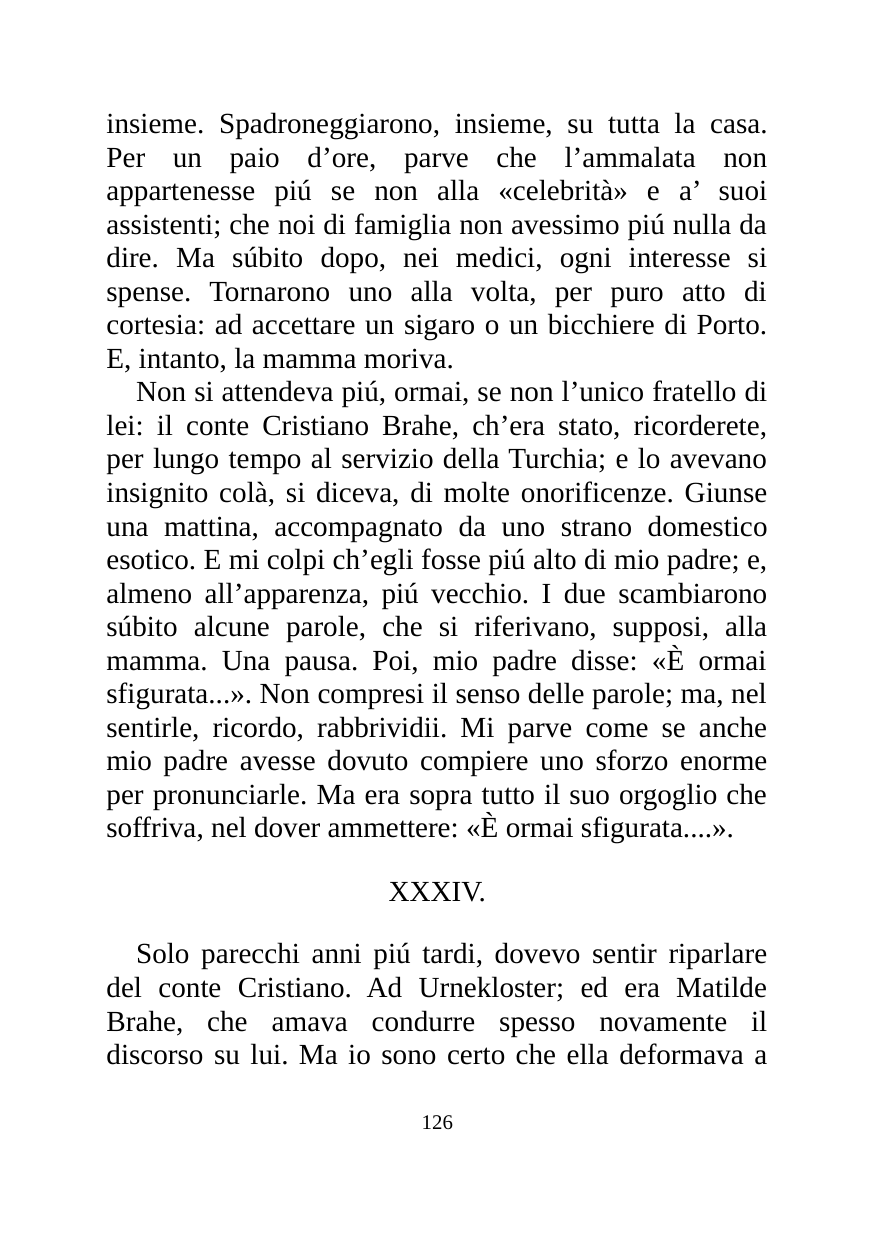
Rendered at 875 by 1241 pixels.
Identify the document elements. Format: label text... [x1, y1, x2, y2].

subtitle XXXIV. [106, 874, 768, 907]
text Non si attendeva piú, ormai, se non l’unico fratello di lei: il conte Cristiano Brahe, ch’era stato, ricorderete, per lungo tempo al servizio della Turchia; e lo avevano insignito colà, si diceva, di molte onorificenze. Giunse una mattina, accompagnato da uno strano domestico esotico. E mi colpi ch’egli fosse piú alto di mio padre; e, almeno all’apparenza, piú vecchio. I due scambiarono súbito alcune parole, che si riferivano, supposi, alla mamma. Una pausa. Poi, mio padre disse: «È ormai sfigurata...». Non compresi il senso delle parole; ma, nel sentirle, ricordo, rabbrividii. Mi parve come se anche mio padre avesse dovuto compiere uno sforzo enorme per pronunciarle. Ma era sopra tutto il suo orgoglio che soffriva, nel dover ammettere: «È ormai sfigurata....». [106, 374, 768, 844]
text insieme. Spadroneggiarono, insieme, su tutta la casa. Per un paio d’ore, parve che l’ammalata non appartenesse piú se non alla «celebrità» e a’ suoi assistenti; che noi di famiglia non avessimo piú nulla da dire. Ma súbito dopo, nei medici, ogni interesse si spense. Tornarono uno alla volta, per puro atto di cortesia: ad accettare un sigaro o un bicchiere di Porto. E, intanto, la mamma moriva. [106, 106, 768, 374]
text Solo parecchi anni piú tardi, dovevo sentir riparlare del conte Cristiano. Ad Urnekloster; ed era Matilde Brahe, che amava condurre spesso novamente il discorso su lui. Ma io sono certo che ella deformava a [106, 937, 768, 1071]
